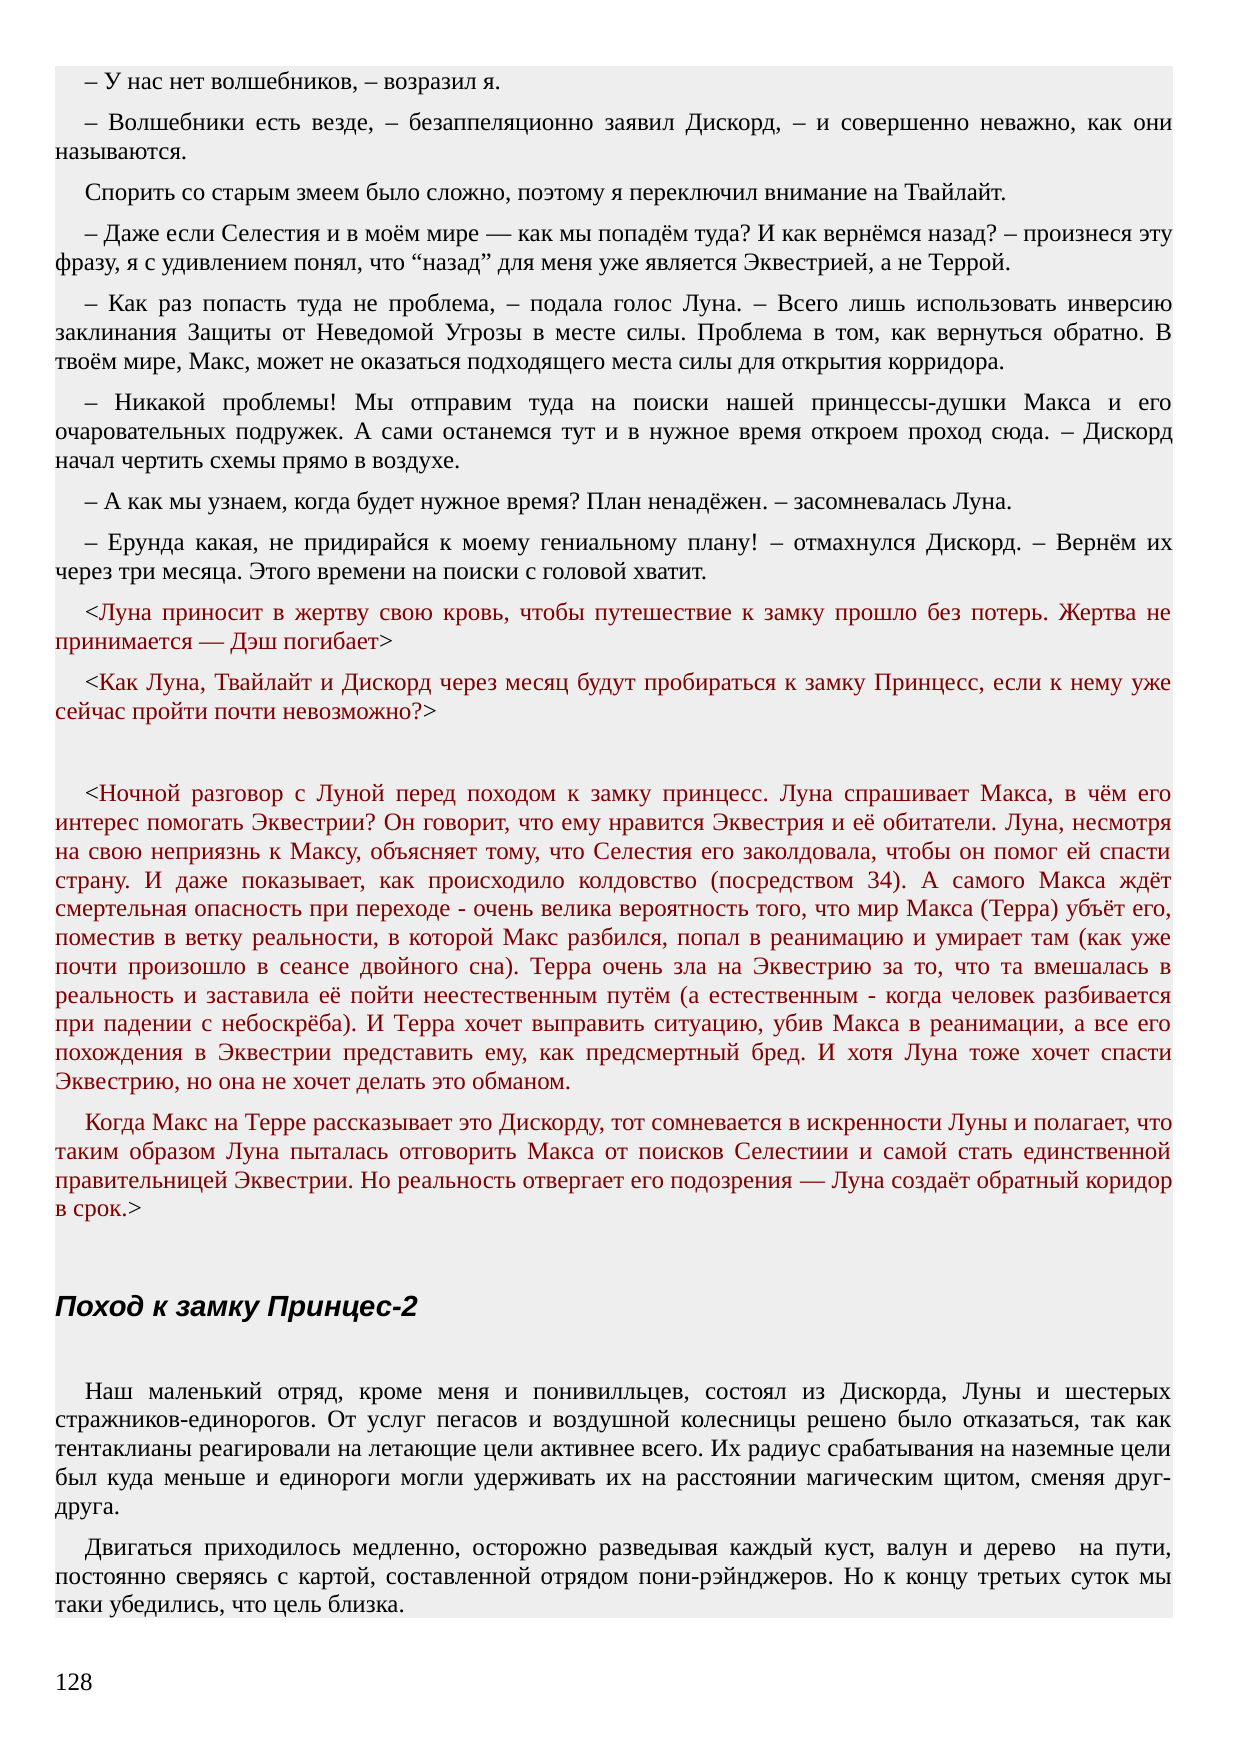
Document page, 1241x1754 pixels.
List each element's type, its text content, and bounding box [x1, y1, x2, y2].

text – У нас нет волшебников, – возразил я. [55, 66, 1173, 95]
text – Волшебники есть везде, – безаппеляционно заявил Дискорд, – и совершенно неважно, как они называются. [55, 107, 1173, 165]
text – А как мы узнаем, когда будет нужное время? План ненадёжен. – засомневалась Луна. [55, 486, 1173, 515]
text – Ерунда какая, не придирайся к моему гениальному плану! – отмахнулся Дискорд. – Вернём их через три месяца. Этого времени на поиски с головой хватит. [55, 527, 1173, 585]
text Двигаться приходилось медленно, осторожно разведывая каждый куст, валун и дерево на пути, постоянно сверяясь с картой, составленной отрядом пони-рэйнджеров. Но к концу третьих суток мы таки убедились, что цель близка. [55, 1532, 1173, 1618]
text <Луна приносит в жертву свою кровь, чтобы путешествие к замку прошло без потерь. Жертва не принимается — Дэш погибает> [55, 597, 1173, 655]
text – Никакой проблемы! Мы отправим туда на поиски нашей принцессы-душки Макса и его очаровательных подружек. А сами останемся тут и в нужное время откроем проход сюда. – Дискорд начал чертить схемы прямо в воздухе. [55, 387, 1173, 473]
text – Даже если Селестия и в моём мире — как мы попадём туда? И как вернёмся назад? – произнеся эту фразу, я с удивлением понял, что “назад” для меня уже является Эквестрией, а не Террой. [55, 218, 1173, 276]
text <Как Луна, Твайлайт и Дискорд через месяц будут пробираться к замку Принцесс, если к нему уже сейчас пройти почти невозможно?> [55, 667, 1173, 725]
text – Как раз попасть туда не проблема, – подала голос Луна. – Всего лишь использовать инверсию заклинания Защиты от Неведомой Угрозы в месте силы. Проблема в том, как вернуться обратно. В твоём мире, Макс, может не оказаться подходящего места силы для открытия корридора. [55, 288, 1173, 375]
text Наш маленький отряд, кроме меня и понивилльцев, состоял из Дискорда, Луны и шестерых стражников-единорогов. От услуг пегасов и воздушной колесницы решено было отказаться, так как тентаклианы реагировали на летающие цели активнее всего. Их радиус срабатывания на наземные цели был куда меньше и единороги могли удерживать их на расстоянии магическим щитом, сменяя друг-друга. [55, 1376, 1173, 1519]
subtitle Поход к замку Принцес-2 [55, 1288, 1173, 1322]
text Спорить со старым змеем было сложно, поэтому я переключил внимание на Твайлайт. [55, 177, 1173, 206]
text Когда Макс на Терре рассказывает это Дискорду, тот сомневается в искренности Луны и полагает, что таким образом Луна пыталась отговорить Макса от поисков Селестиии и самой стать единственной правительницей Эквестрии. Но реальность отвергает его подозрения — Луна создаёт обратный коридор в срок.> [55, 1107, 1173, 1222]
text <Ночной разговор с Луной перед походом к замку принцесс. Луна спрашивает Макса, в чём его интерес помогать Эквестрии? Он говорит, что ему нравится Эквестрия и её обитатели. Луна, несмотря на свою неприязнь к Максу, объясняет тому, что Селестия его заколдовала, чтобы он помог ей спасти страну. И даже показывает, как происходило колдовство (посредством 34). А самого Макса ждёт смертельная опасность при переходе - очень велика вероятность того, что мир Макса (Терра) убъёт его, поместив в ветку реальности, в которой Макс разбился, попал в реанимацию и умирает там (как уже почти произошло в сеансе двойного сна). Терра очень зла на Эквестрию за то, что та вмешалась в реальность и заставила её пойти неестественным путём (а естественным - когда человек разбивается при падении с небоскрёба). И Терра хочет выправить ситуацию, убив Макса в реанимации, а все его похождения в Эквестрии представить ему, как предсмертный бред. И хотя Луна тоже хочет спасти Эквестрию, но она не хочет делать это обманом. [55, 778, 1173, 1095]
